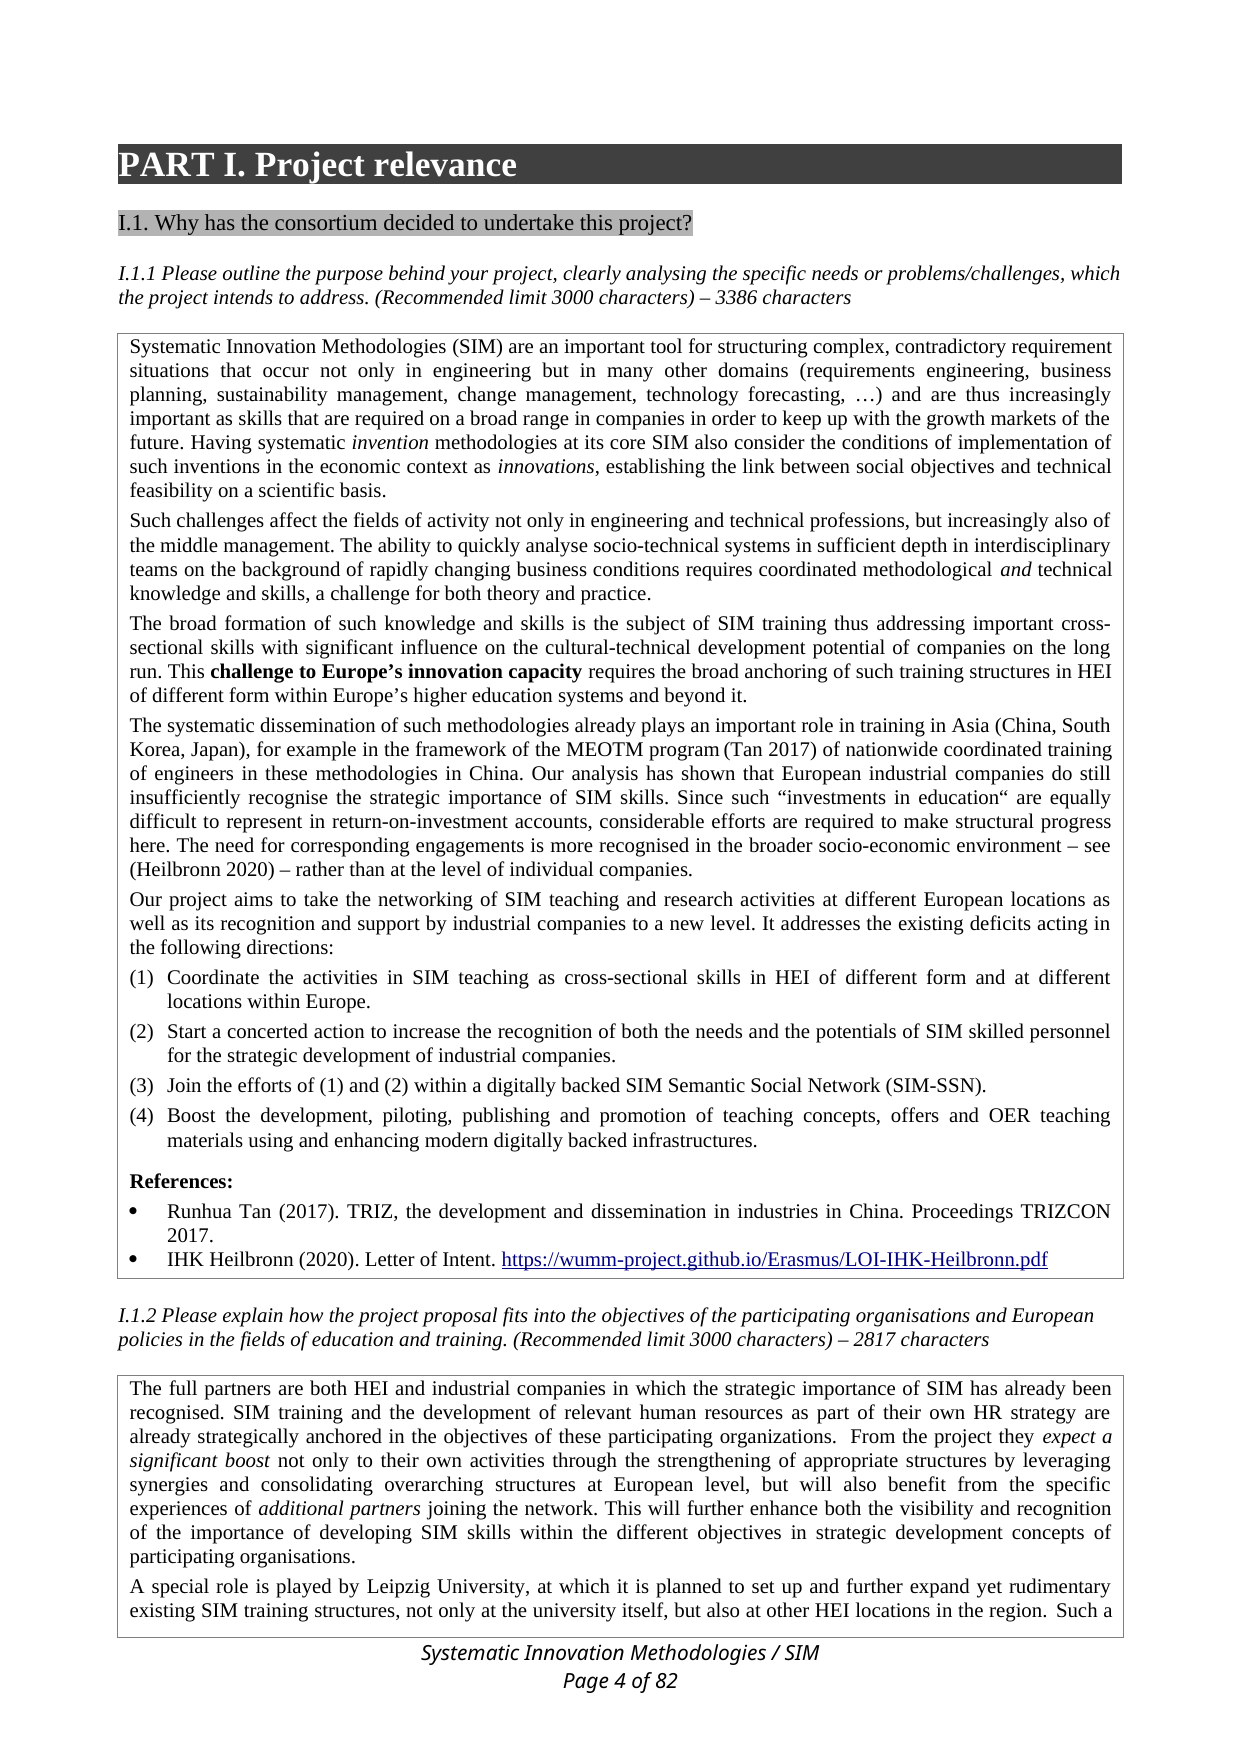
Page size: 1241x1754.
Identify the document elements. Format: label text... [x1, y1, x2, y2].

subtitle PART I. Project relevance [118, 144, 1122, 184]
table_header Systematic Innovation Methodologies (SIM) are an important tool for structuring complex, contradictory requirement situations that occur not only in engineering but in many other domains (requirements engineering, business planning, sustainability management, change management, technology forecasting, …) and are thus increasingly important as skills that are required on a broad range in companies in order to keep up with the growth markets of the future. Having systematic invention methodologies at its core SIM also consider the conditions of implementation of such inventions in the economic context as innovations, establishing the link between social objectives and technical feasibility on a scientific basis. Such challenges affect the fields of activity not only in engineering and technical professions, but increasingly also of the middle management. The ability to quickly analyse socio-technical systems in sufficient depth in interdisciplinary teams on the background of rapidly changing business conditions requires coordinated methodological and technical knowledge and skills, a challenge for both theory and practice. The broad formation of such knowledge and skills is the subject of SIM training thus addressing important cross-sectional skills with significant influence on the cultural-technical development potential of companies on the long run. This challenge to Europe’s innovation capacity requires the broad anchoring of such training structures in HEI of different form within Europe’s higher education systems and beyond it. The systematic dissemination of such methodologies already plays an important role in training in Asia (China, South Korea, Japan), for example in the framework of the MEOTM program (Tan 2017) of nationwide coordinated training of engineers in these methodologies in China. Our analysis has shown that European industrial companies do still insufficiently recognise the strategic importance of SIM skills. Since such “investments in education“ are equally difficult to represent in return-on-investment accounts, considerable efforts are required to make structural progress here. The need for corresponding engagements is more recognised in the broader socio-economic environment – see (Heilbronn 2020) – rather than at the level of individual companies. Our project aims to take the networking of SIM teaching and research activities at different European locations as well as its recognition and support by industrial companies to a new level. It addresses the existing deficits acting in the following directions: Coordinate the activities in SIM teaching as cross-sectional skills in HEI of different form and at different locations within Europe. Start a concerted action to increase the recognition of both the needs and the potentials of SIM skilled personnel for the strategic development of industrial companies. Join the efforts of (1) and (2) within a digitally backed SIM Semantic Social Network (SIM-SSN). Boost the development, piloting, publishing and promotion of teaching concepts, offers and OER teaching materials using and enhancing modern digitally backed infrastructures. References: Runhua Tan (2017). TRIZ, the development and dissemination in industries in China. Proceedings TRIZCON 2017. IHK Heilbronn (2020). Letter of Intent. https://wumm-project.github.io/Erasmus/LOI-IHK-Heilbronn.pdf [118, 334, 1123, 1277]
text I.1. Why has the consortium decided to undertake this project? [118, 209, 1122, 236]
text I.1.2 Please explain how the project proposal fits into the objectives of the participating organisations and European policies in the fields of education and training. (Recommended limit 3000 characters) – 2817 characters [118, 1302, 1122, 1351]
table_header The full partners are both HEI and industrial companies in which the strategic importance of SIM has already been recognised. SIM training and the development of relevant human resources as part of their own HR strategy are already strategically anchored in the objectives of these participating organizations. From the project they expect a significant boost not only to their own activities through the strengthening of appropriate structures by leveraging synergies and consolidating overarching structures at European level, but will also benefit from the specific experiences of additional partners joining the network. This will further enhance both the visibility and recognition of the importance of developing SIM skills within the different objectives in strategic development concepts of participating organisations. A special role is played by Leipzig University, at which it is planned to set up and further expand yet rudimentary existing SIM training structures, not only at the university itself, but also at other HEI locations in the region. Such a [118, 1376, 1123, 1637]
text I.1.1 Please outline the purpose behind your project, clearly analysing the specific needs or problems/challenges, which the project intends to address. (Recommended limit 3000 characters) – 3386 characters [118, 261, 1122, 309]
